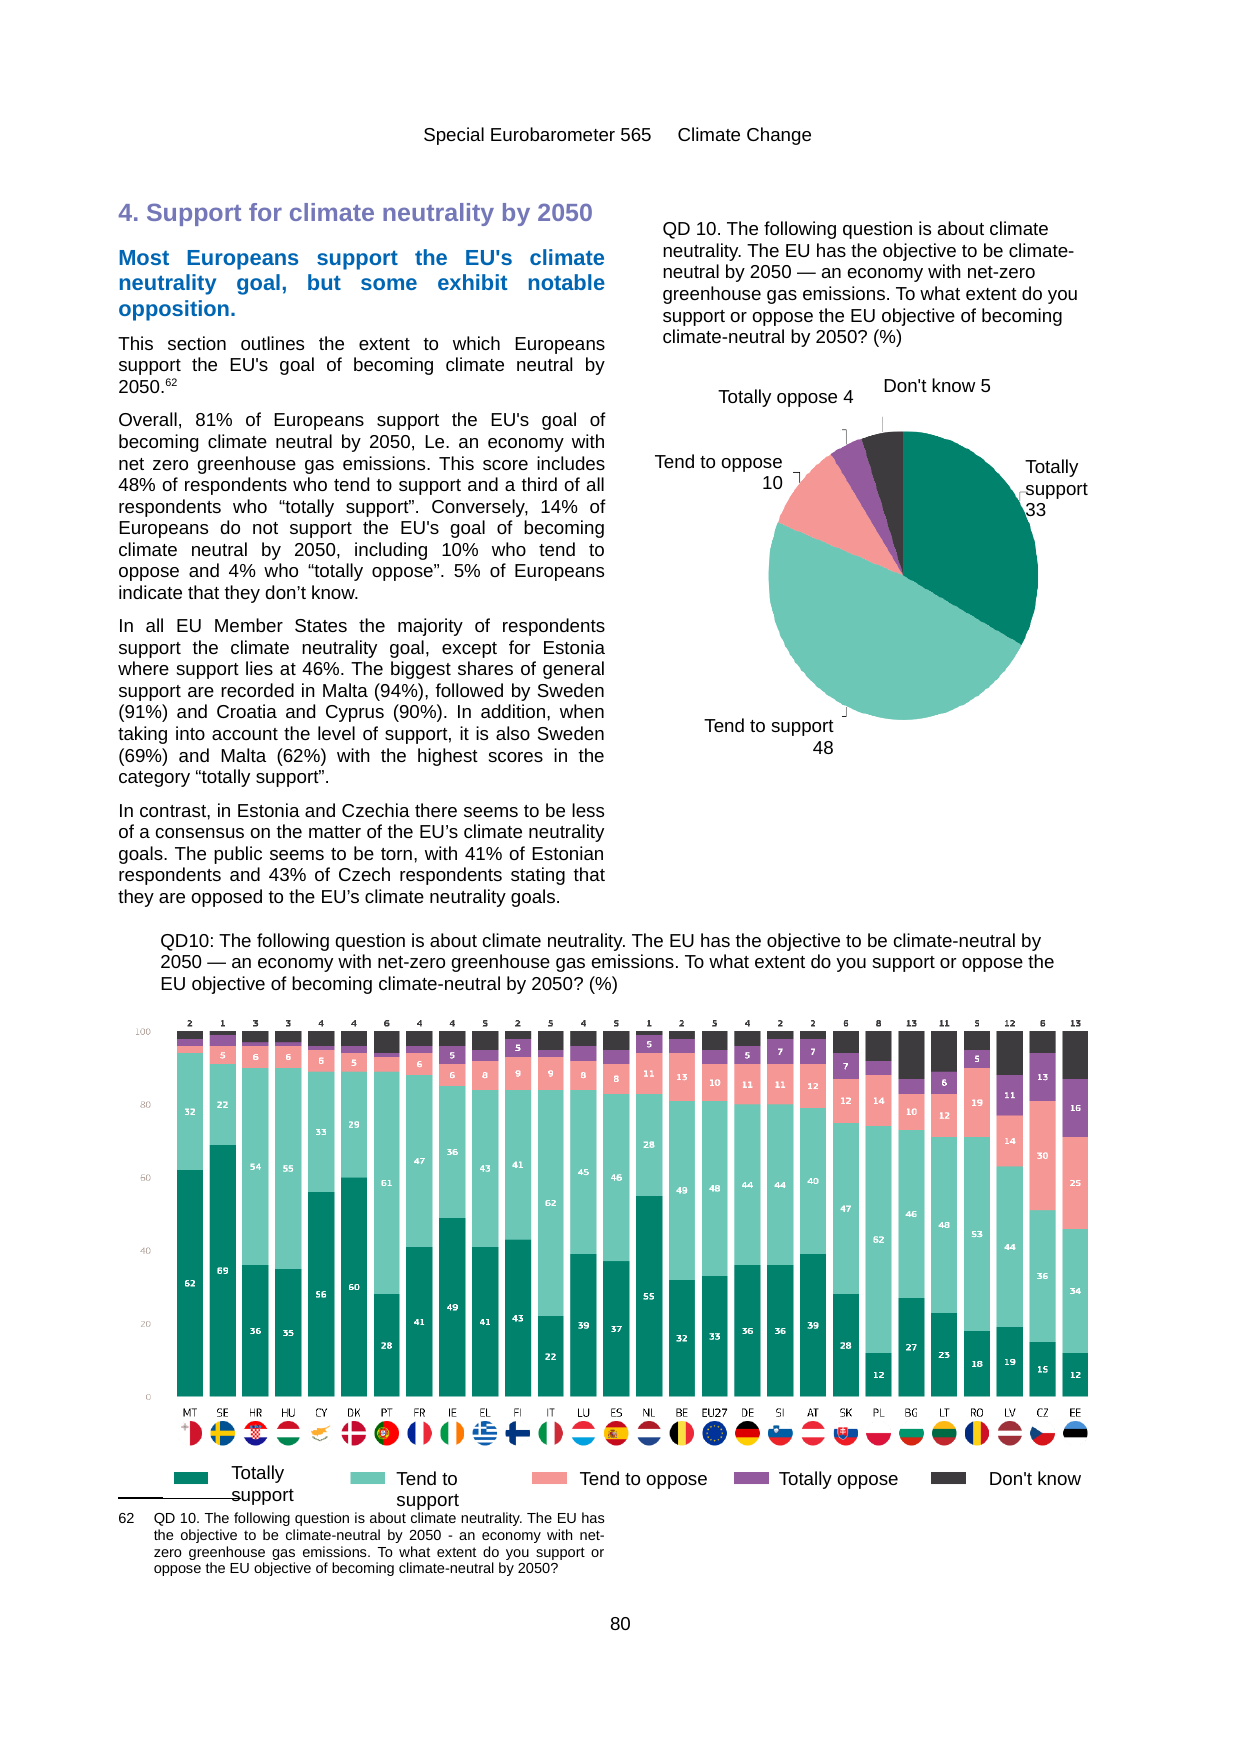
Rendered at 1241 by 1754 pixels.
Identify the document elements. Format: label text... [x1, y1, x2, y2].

text QD 10. The following question is about climate neutrality. The EU has the objective to be climate-neutral by 2050 - an economy with net-zero greenhouse gas emissions. To what extent do you support or oppose the EU objective of becoming climate-neutral by 2050? [118, 1510, 605, 1577]
picture [163, 1455, 973, 1498]
picture [127, 1012, 1097, 1449]
subtitle 4. Support for climate neutrality by 2050 [118, 198, 605, 227]
text In contrast, in Estonia and Czechia there seems to be less of a consensus on the matter of the EU’s climate neutrality goals. The public seems to be torn, with 41% of Estonian respondents and 43% of Czech respondents stating that they are opposed to the EU’s climate neutrality goals. [118, 799, 605, 907]
text Overall, 81% of Europeans support the EU's goal of becoming climate neutral by 2050, Le. an economy with net zero greenhouse gas emissions. This score includes 48% of respondents who tend to support and a third of all respondents who “totally support”. Conversely, 14% of Europeans do not support the EU's goal of becoming climate neutral by 2050, including 10% who tend to oppose and 4% who “totally oppose”. 5% of Europeans indicate that they don’t know. [118, 409, 605, 603]
text In all EU Member States the majority of respondents support the climate neutrality goal, except for Estonia where support lies at 46%. The biggest shares of general support are recorded in Malta (94%), followed by Sweden (91%) and Croatia and Cyprus (90%). In addition, when taking into account the level of support, it is also Sweden (69%) and Malta (62%) with the highest scores in the category “totally support”. [118, 615, 605, 788]
picture [754, 415, 1041, 730]
text This section outlines the extent to which Europeans support the EU's goal of becoming climate neutral by 2050. [118, 333, 605, 397]
text Most Europeans support the EU's climate neutrality goal, but some exhibit notable opposition. [118, 245, 605, 321]
picture [755, 459, 760, 467]
